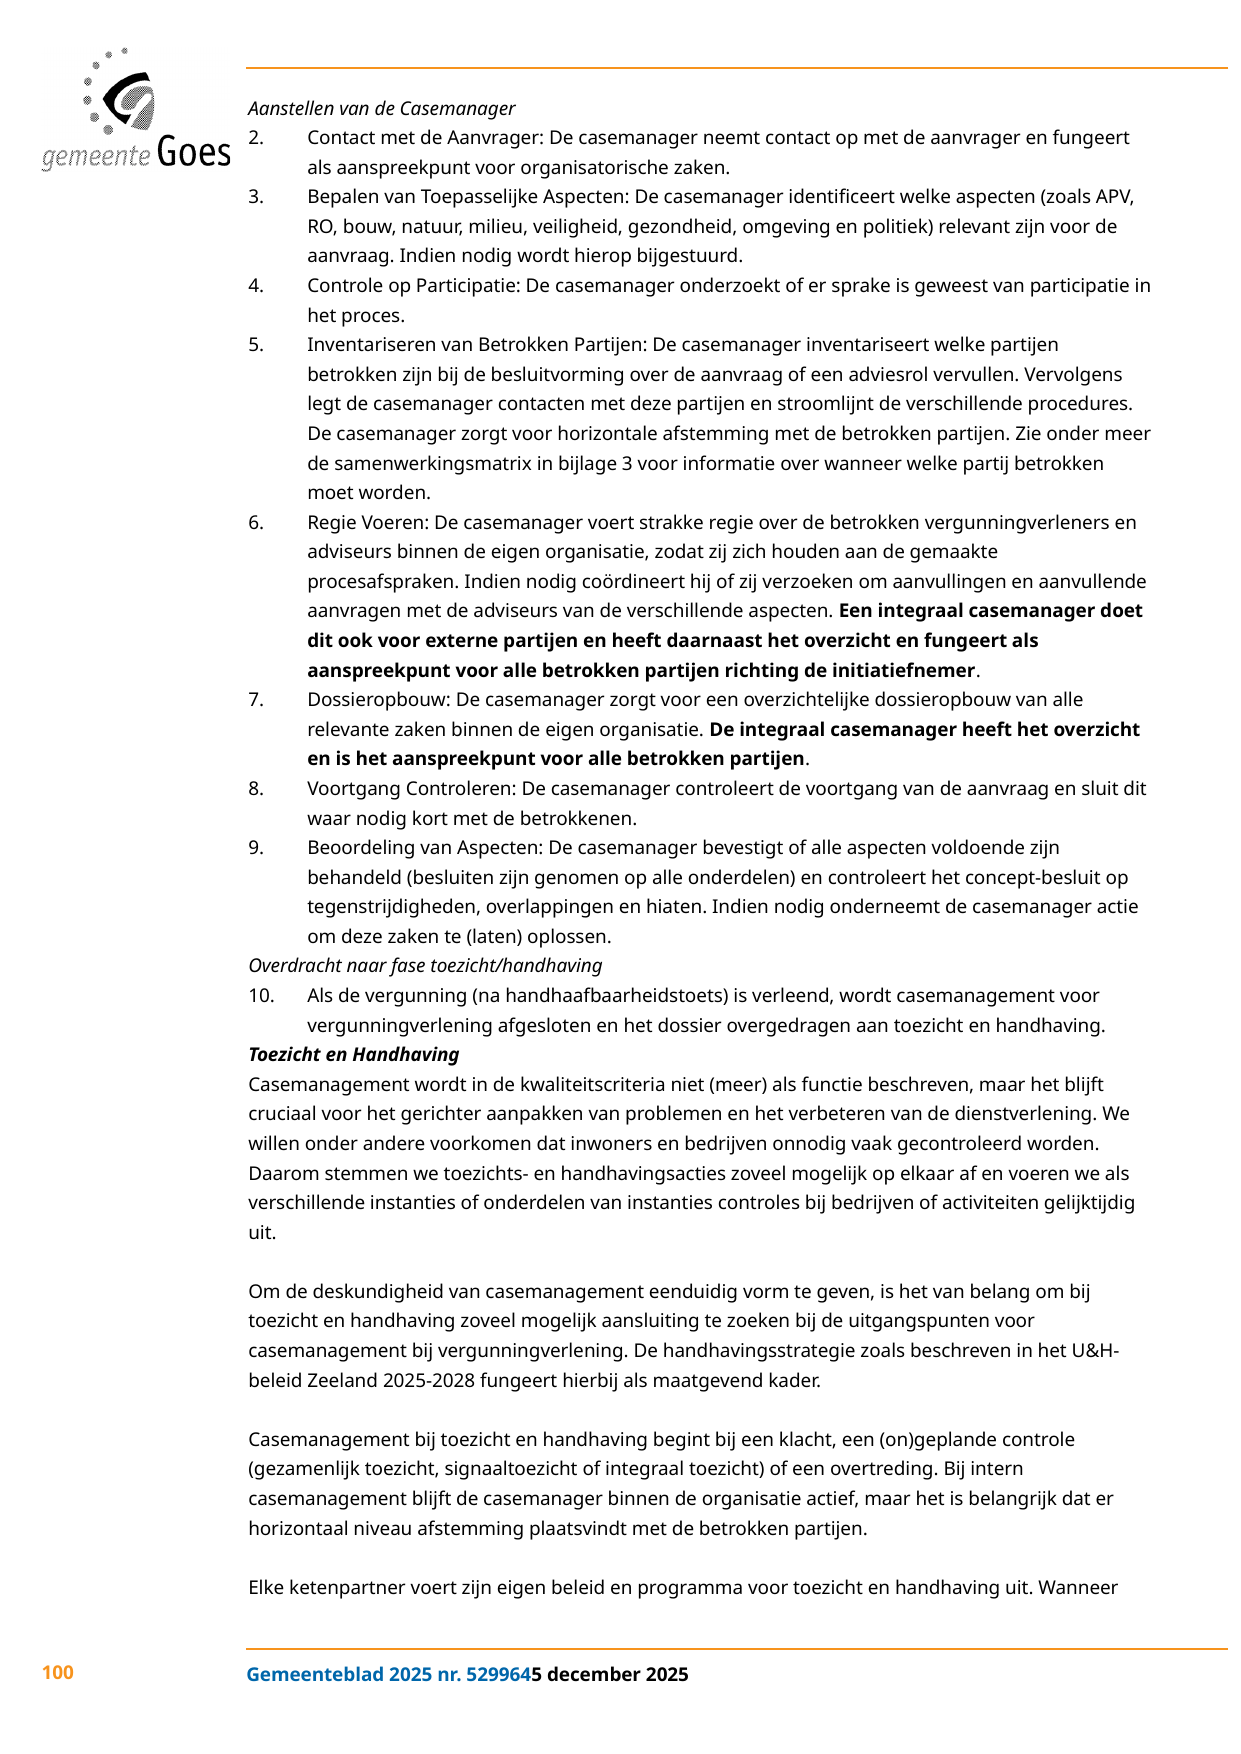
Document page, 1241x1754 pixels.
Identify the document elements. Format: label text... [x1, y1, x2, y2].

list Beoordeling van Aspecten: De casemanager bevestigt of alle aspecten voldoende zijn behandeld (besluiten zijn genomen op alle onderdelen) en controleert het concept-besluit op tegenstrijdigheden, overlappingen en hiaten. Indien nodig onderneemt de casemanager actie om deze zaken te (laten) oplossen. [248, 834, 1152, 949]
text Elke ketenpartner voert zijn eigen beleid en programma voor toezicht en handhaving uit. Wanneer [248, 1574, 1152, 1600]
list Contact met de Aanvrager: De casemanager neemt contact op met de aanvrager en fungeert als aanspreekpunt voor organisatorische zaken. [248, 124, 1152, 180]
text Aanstellen van de Casemanager [248, 95, 1152, 121]
text Casemanagement bij toezicht en handhaving begint bij een klacht, een (on)geplande controle (gezamenlijk toezicht, signaaltoezicht of integraal toezicht) of een overtreding. Bij intern casemanagement blijft de casemanager binnen de organisatie actief, maar het is belangrijk dat er horizontaal niveau afstemming plaatsvindt met de betrokken partijen. [248, 1426, 1152, 1541]
list Bepalen van Toepasselijke Aspecten: De casemanager identificeert welke aspecten (zoals APV, RO, bouw, natuur, milieu, veiligheid, gezondheid, omgeving en politiek) relevant zijn voor de aanvraag. Indien nodig wordt hierop bijgestuurd. [248, 183, 1152, 268]
text Overdracht naar fase toezicht/handhaving [248, 953, 1152, 978]
text Toezicht en Handhaving [248, 1041, 1152, 1067]
list Dossieropbouw: De casemanager zorgt voor een overzichtelijke dossieropbouw van alle relevante zaken binnen de eigen organisatie. De integraal casemanager heeft het overzicht en is het aanspreekpunt voor alle betrokken partijen. [248, 686, 1152, 771]
text Om de deskundigheid van casemanagement eenduidig vorm te geven, is het van belang om bij toezicht en handhaving zoveel mogelijk aansluiting te zoeken bij de uitgangspunten voor casemanagement bij vergunningverlening. De handhavingsstrategie zoals beschreven in het U&H-beleid Zeeland 2025-2028 fungeert hierbij als maatgevend kader. [248, 1278, 1152, 1393]
list Controle op Participatie: De casemanager onderzoekt of er sprake is geweest van participatie in het proces. [248, 272, 1152, 328]
list Regie Voeren: De casemanager voert strakke regie over de betrokken vergunningverleners en adviseurs binnen de eigen organisatie, zodat zij zich houden aan de gemaakte procesafspraken. Indien nodig coördineert hij of zij verzoeken om aanvullingen en aanvullende aanvragen met de adviseurs van de verschillende aspecten. Een integraal casemanager doet dit ook voor externe partijen en heeft daarnaast het overzicht en fungeert als aanspreekpunt voor alle betrokken partijen richting de initiatiefnemer. [248, 509, 1152, 683]
list Voortgang Controleren: De casemanager controleert de voortgang van de aanvraag en sluit dit waar nodig kort met de betrokkenen. [248, 775, 1152, 831]
picture [41, 47, 231, 172]
list Inventariseren van Betrokken Partijen: De casemanager inventariseert welke partijen betrokken zijn bij de besluitvorming over de aanvraag of een adviesrol vervullen. Vervolgens legt de casemanager contacten met deze partijen en stroomlijnt de verschillende procedures. De casemanager zorgt voor horizontale afstemming met de betrokken partijen. Zie onder meer de samenwerkingsmatrix in bijlage 3 voor informatie over wanneer welke partij betrokken moet worden. [248, 331, 1152, 505]
list Als de vergunning (na handhaafbaarheidstoets) is verleend, wordt casemanagement voor vergunningverlening afgesloten en het dossier overgedragen aan toezicht en handhaving. [248, 982, 1152, 1038]
text Casemanagement wordt in de kwaliteitscriteria niet (meer) als functie beschreven, maar het blijft cruciaal voor het gerichter aanpakken van problemen en het verbeteren van de dienstverlening. We willen onder andere voorkomen dat inwoners en bedrijven onnodig vaak gecontroleerd worden. Daarom stemmen we toezichts- en handhavingsacties zoveel mogelijk op elkaar af en voeren we als verschillende instanties of onderdelen van instanties controles bij bedrijven of activiteiten gelijktijdig uit. [248, 1071, 1152, 1245]
